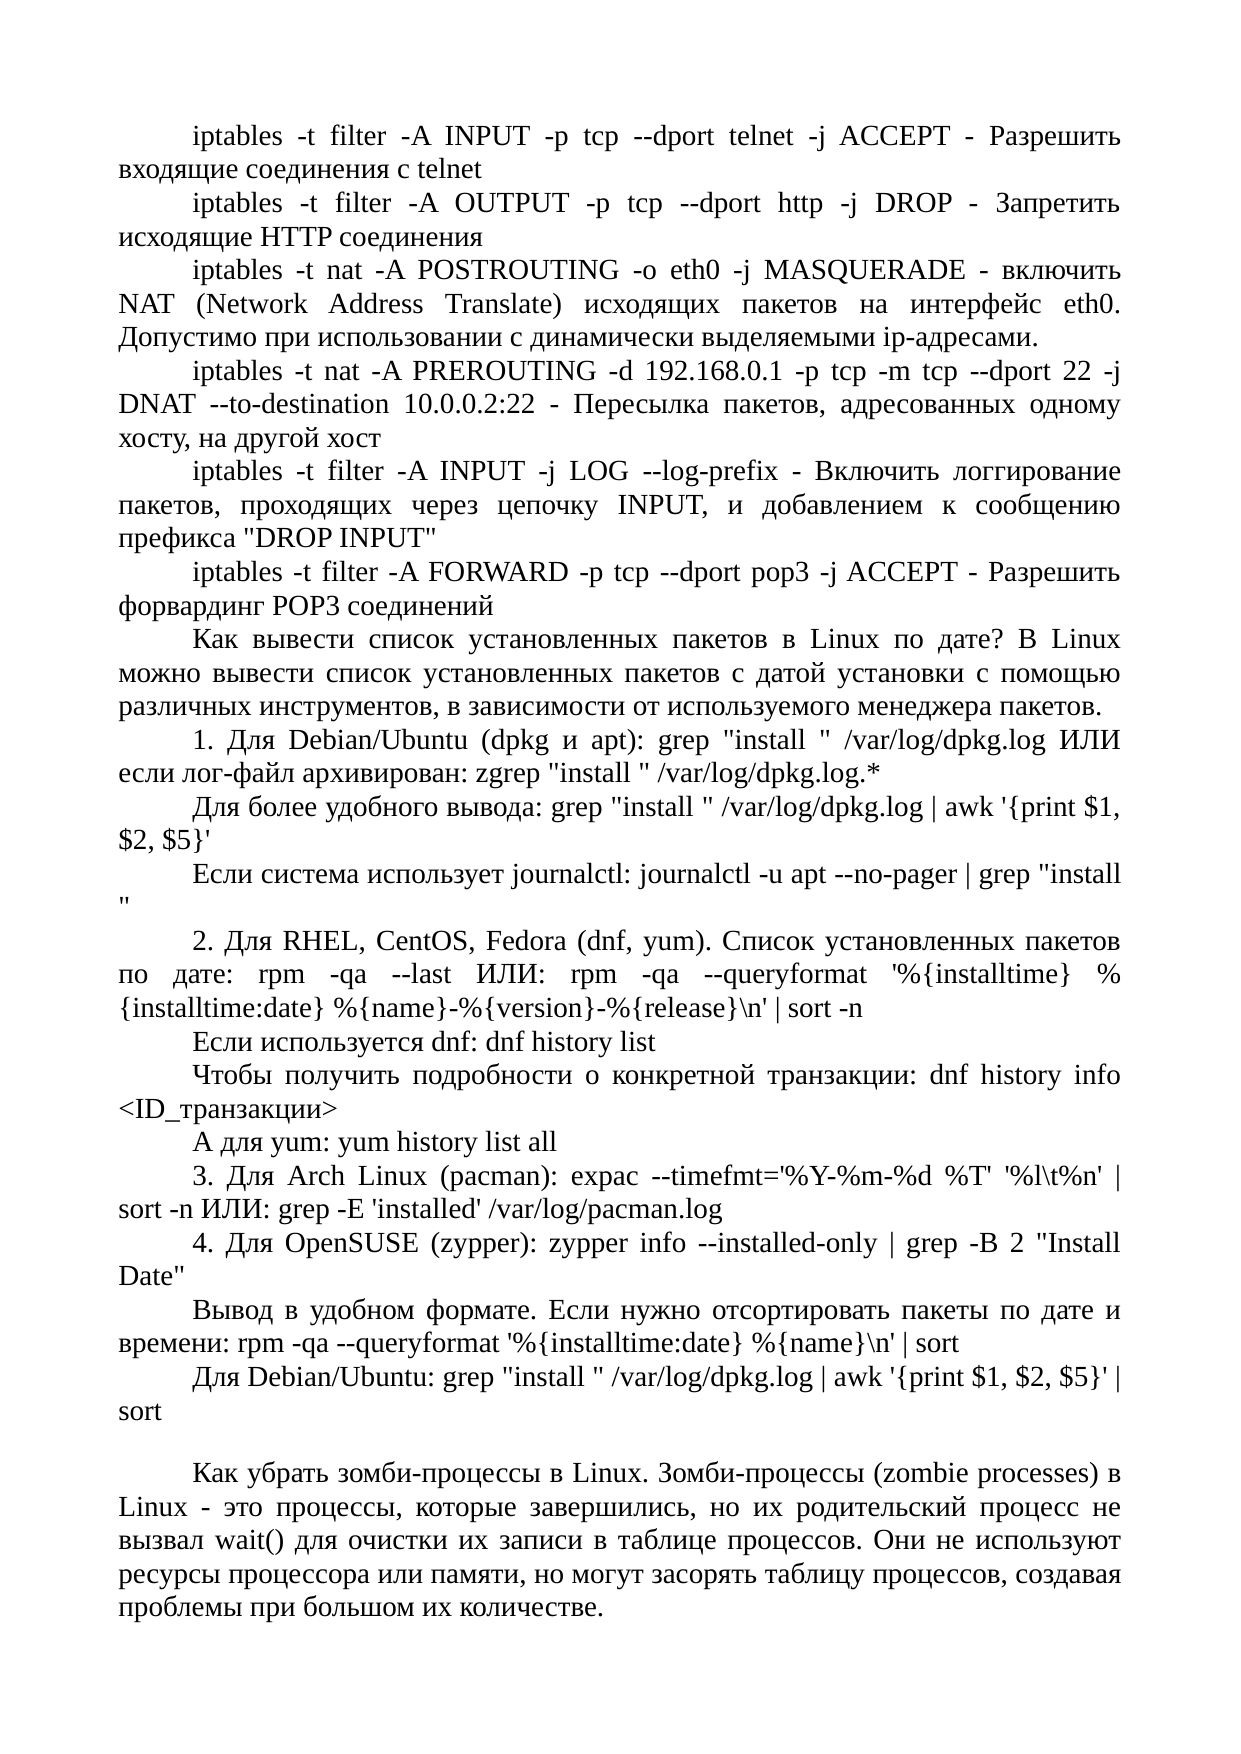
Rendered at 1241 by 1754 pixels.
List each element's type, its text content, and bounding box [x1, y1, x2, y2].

text Для Debian/Ubuntu: grep "install " /var/log/dpkg.log | awk '{print $1, $2, $5}' | sort [118, 1359, 1122, 1426]
text iptables -t nat -A POSTROUTING -o eth0 -j MASQUERADE - включить NAT (Network Address Translate) исходящих пакетов на интерфейс eth0. Допустимо при использовании с динамически выделяемыми ip-адресами. [118, 252, 1122, 353]
text iptables -t filter -A FORWARD -p tcp --dport pop3 -j ACCEPT - Разрешить форвардинг POP3 соединений [118, 554, 1122, 621]
text Как вывести список установленных пакетов в Linux по дате? В Linux можно вывести список установленных пакетов с датой установки с помощью различных инструментов, в зависимости от используемого менеджера пакетов. [118, 621, 1122, 722]
text А для yum: yum history list all [118, 1124, 1122, 1158]
text 4. Для OpenSUSE (zypper): zypper info --installed-only | grep -B 2 "Install Date" [118, 1225, 1122, 1292]
text Если используется dnf: dnf history list [118, 1024, 1122, 1057]
text 2. Для RHEL, CentOS, Fedora (dnf, yum). Список установленных пакетов по дате: rpm -qa --last ИЛИ: rpm -qa --queryformat '%{installtime} %{installtime:date} %{name}-%{version}-%{release}\n' | sort -n [118, 923, 1122, 1024]
text iptables -t filter -A INPUT -j LOG --log-prefix - Включить логгирование пакетов, проходящих через цепочку INPUT, и добавлением к сообщению префикса "DROP INPUT" [118, 453, 1122, 554]
text iptables -t nat -A PREROUTING -d 192.168.0.1 -p tcp -m tcp --dport 22 -j DNAT --to-destination 10.0.0.2:22 - Пересылка пакетов, адресованных одному хосту, на другой хост [118, 353, 1122, 453]
text Как убрать зомби-процессы в Linux. Зомби-процессы (zombie processes) в Linux - это процессы, которые завершились, но их родительский процесс не вызвал wait() для очистки их записи в таблице процессов. Они не используют ресурсы процессора или памяти, но могут засорять таблицу процессов, создавая проблемы при большом их количестве. [118, 1455, 1122, 1623]
text iptables -t filter -A INPUT -p tcp --dport telnet -j ACCEPT - Разрешить входящие соединения с telnet [118, 118, 1122, 185]
text Вывод в удобном формате. Если нужно отсортировать пакеты по дате и времени: rpm -qa --queryformat '%{installtime:date} %{name}\n' | sort [118, 1292, 1122, 1359]
text 1. Для Debian/Ubuntu (dpkg и apt): grep "install " /var/log/dpkg.log ИЛИ если лог-файл архивирован: zgrep "install " /var/log/dpkg.log.* [118, 722, 1122, 789]
text 3. Для Arch Linux (pacman): expac --timefmt='%Y-%m-%d %T' '%l\t%n' | sort -n ИЛИ: grep -E 'installed' /var/log/pacman.log [118, 1158, 1122, 1225]
text Для более удобного вывода: grep "install " /var/log/dpkg.log | awk '{print $1, $2, $5}' [118, 789, 1122, 856]
text Если система использует journalctl: journalctl -u apt --no-pager | grep "install " [118, 856, 1122, 923]
text iptables -t filter -A OUTPUT -p tcp --dport http -j DROP - Запретить исходящие HTTP соединения [118, 185, 1122, 252]
text Чтобы получить подробности о конкретной транзакции: dnf history info <ID_транзакции> [118, 1057, 1122, 1124]
